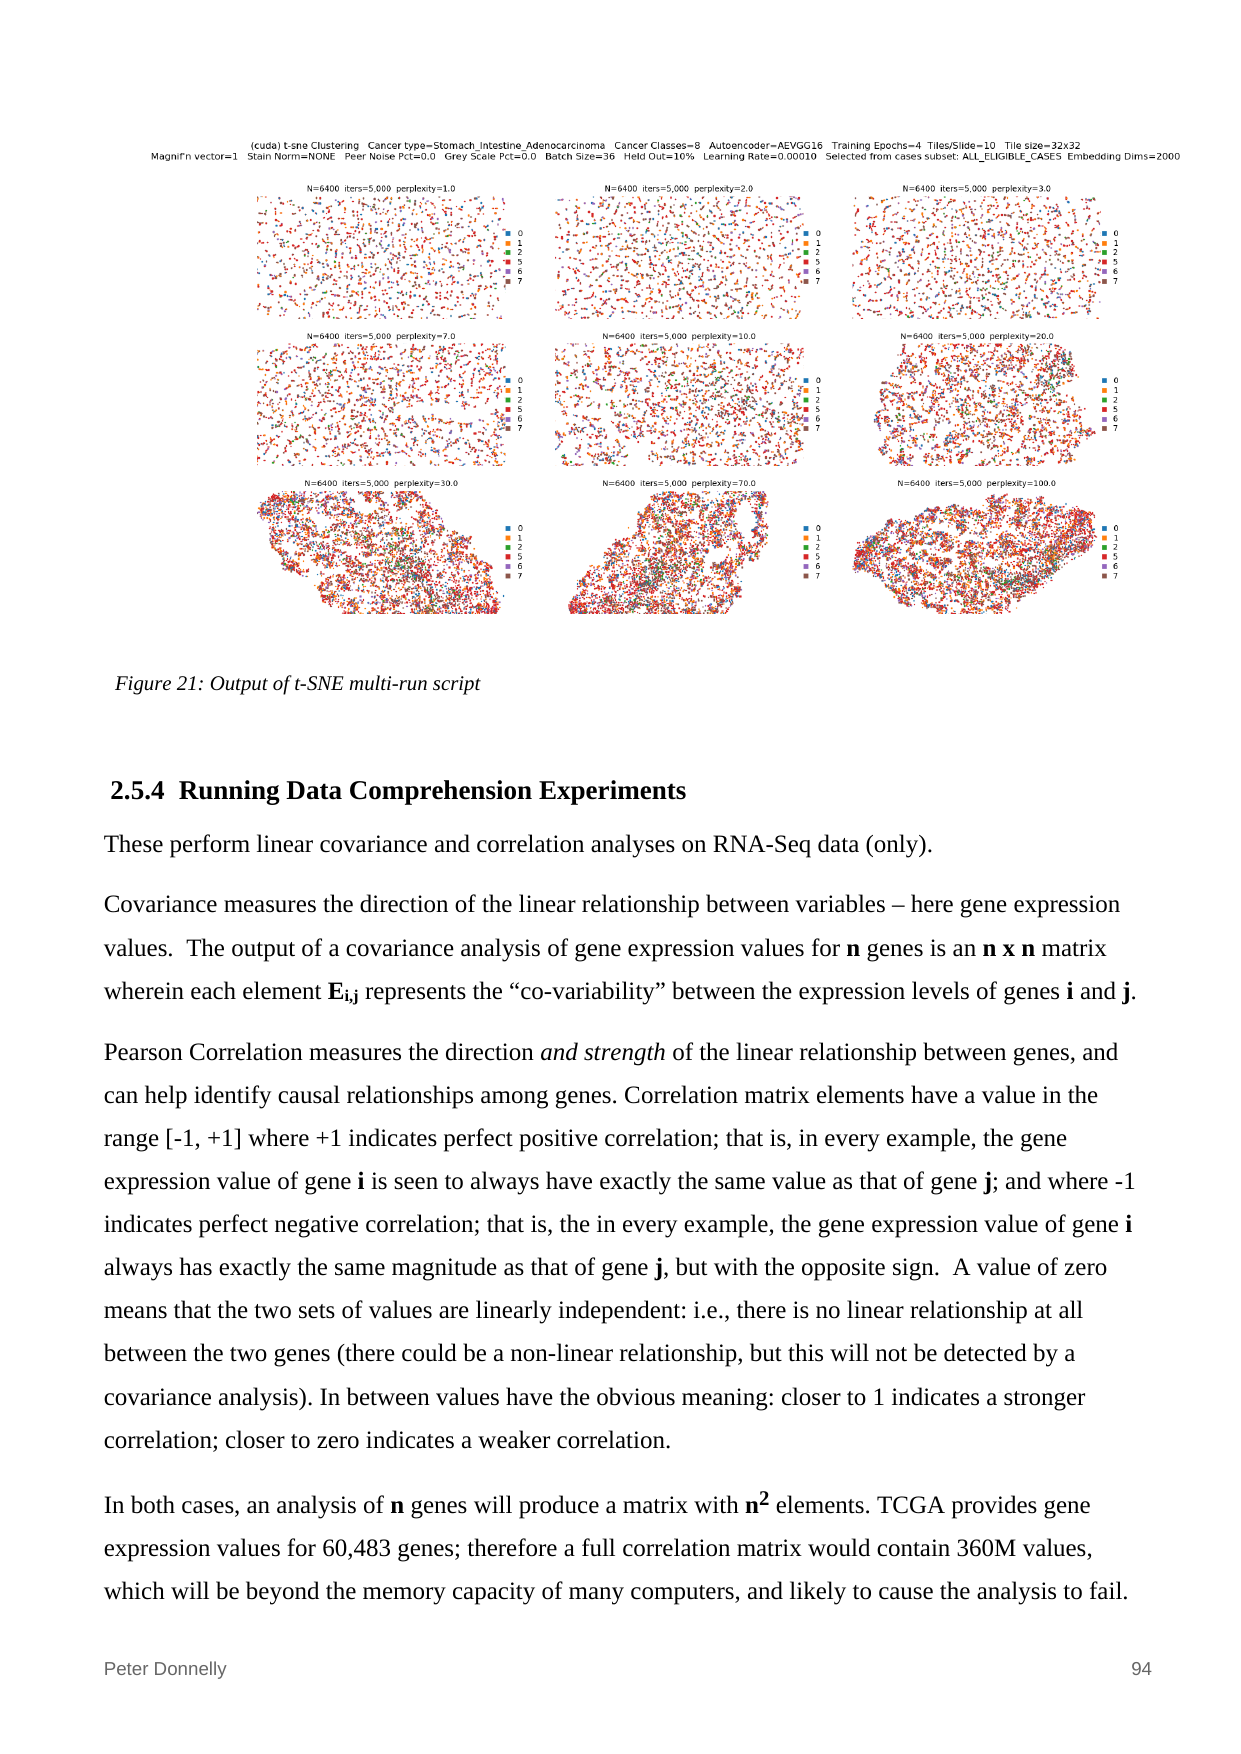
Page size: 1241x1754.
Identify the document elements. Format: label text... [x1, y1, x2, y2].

text Covariance measures the direction of the linear relationship between variables – here gene expression values. The output of a covariance analysis of gene expression values for n genes is an n x n matrix wherein each element Ei,j represents the “co-variability” between the expression levels of genes i and j. [103, 889, 1146, 1004]
picture [142, 132, 1186, 672]
text Pearson Correlation measures the direction and strength of the linear relationship between genes, and can help identify causal relationships among genes. Correlation matrix elements have a value in the range [-1, +1] where +1 indicates perfect positive correlation; that is, in every example, the gene expression value of gene i is seen to always have exactly the same value as that of gene j; and where -1 indicates perfect negative correlation; that is, the in every example, the gene expression value of gene i always has exactly the same magnitude as that of gene j, but with the opposite sign. A value of zero means that the two sets of values are linearly independent: i.e., there is no linear relationship at all between the two genes (there could be a non-linear relationship, but this will not be detected by a covariance analysis). In between values have the obvious meaning: closer to 1 indicates a stronger correlation; closer to zero indicates a weaker correlation. [103, 1037, 1146, 1453]
text These perform linear covariance and correlation analyses on RNA-Seq data (only). [103, 829, 1146, 857]
text Figure 21: Output of t-SNE multi-run script [115, 672, 1212, 695]
subtitle Running Data Comprehension Experiments [103, 120, 1212, 805]
text In both cases, an analysis of n genes will produce a matrix with n2 elements. TCGA provides gene expression values for 60,483 genes; therefore a full correlation matrix would contain 360M values, which will be beyond the memory capacity of many computers, and likely to cause the analysis to fail. [103, 1486, 1146, 1605]
